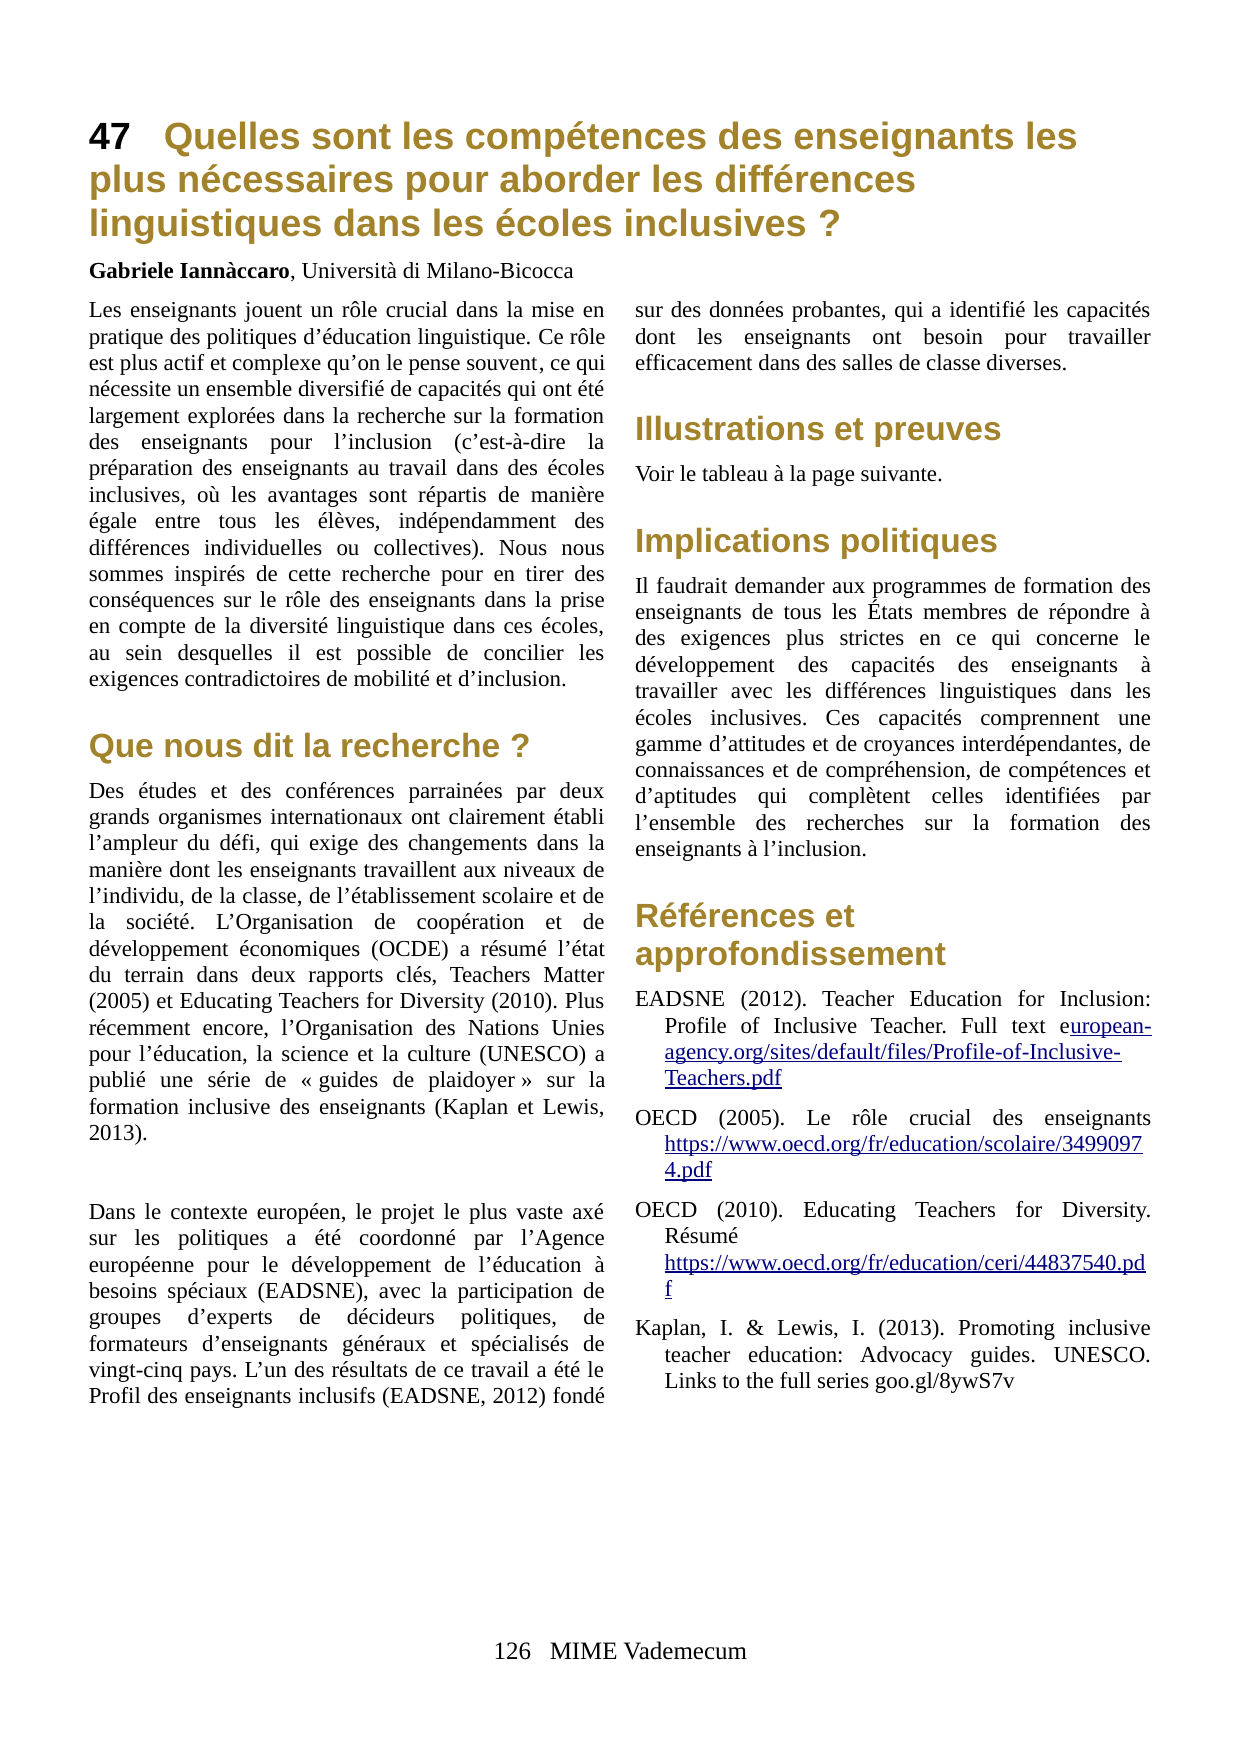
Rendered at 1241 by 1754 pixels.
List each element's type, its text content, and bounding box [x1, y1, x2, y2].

text Dans le contexte européen, le projet le plus vaste axé sur les politiques a été coordonné par l’Agence européenne pour le développement de l’éducation à besoins spéciaux (EADSNE), avec la participation de groupes d’experts de décideurs politiques, de formateurs d’enseignants généraux et spécialisés de vingt-cinq pays. L’un des résultats de ce travail a été le Profil des enseignants inclusifs (EADSNE, 2012) fondé [88, 1198, 605, 1409]
subtitle Que nous dit la recherche ? [88, 726, 605, 764]
text Voir le tableau à la page suivante. [635, 460, 1152, 487]
text Il faudrait demander aux programmes de formation des enseignants de tous les États membres de répondre à des exigences plus strictes en ce qui concerne le développement des capacités des enseignants à travailler avec les différences linguistiques dans les écoles inclusives. Ces capacités comprennent une gamme d’attitudes et de croyances interdépendantes, de connaissances et de compréhension, de compétences et d’aptitudes qui complètent celles identifiées par l’ensemble des recherches sur la formation des enseignants à l’inclusion. [635, 572, 1152, 862]
subtitle Quelles sont les compétences des enseignants les plus nécessaires pour aborder les différences linguistiques dans les écoles inclusives ? [88, 113, 1152, 244]
text Kaplan, I. & Lewis, I. (2013). Promoting inclusive teacher education: Advocacy guides. UNESCO. Links to the full series goo.gl/8ywS7v [635, 1314, 1152, 1393]
subtitle Références et approfondissement [635, 896, 1152, 973]
text Les enseignants jouent un rôle crucial dans la mise en pratique des politiques d’éducation linguistique. Ce rôle est plus actif et complexe qu’on le pense souvent, ce qui nécessite un ensemble diversifié de capacités qui ont été largement explorées dans la recherche sur la formation des enseignants pour l’inclusion (c’est-à-dire la préparation des enseignants au travail dans des écoles inclusives, où les avantages sont répartis de manière égale entre tous les élèves, indépendamment des différences individuelles ou collectives). Nous nous sommes inspirés de cette recherche pour en tirer des conséquences sur le rôle des enseignants dans la prise en compte de la diversité linguistique dans ces écoles, au sein desquelles il est possible de concilier les exigences contradictoires de mobilité et d’inclusion. [88, 296, 605, 692]
text OECD (2010). Educating Teachers for Diversity. Résumé https://www.oecd.org/fr/education/ceri/44837540.pdf [635, 1196, 1152, 1301]
text Gabriele Iannàccaro, Università di Milano-Bicocca [88, 257, 1152, 283]
subtitle Illustrations et preuves [635, 409, 1152, 448]
text OECD (2005). Le rôle crucial des enseignants https://www.oecd.org/fr/education/scolaire/34990974.pdf [635, 1104, 1152, 1183]
subtitle Implications politiques [635, 521, 1152, 559]
text EADSNE (2012). Teacher Education for Inclusion: Profile of Inclusive Teacher. Full text european-agency.org/sites/default/files/Profile-of-Inclusive-Teachers.pdf [635, 985, 1152, 1091]
text Des études et des conférences parrainées par deux grands organismes internationaux ont clairement établi l’ampleur du défi, qui exige des changements dans la manière dont les enseignants travaillent aux niveaux de l’individu, de la classe, de l’établissement scolaire et de la société. L’Organisation de coopération et de développement économiques (OCDE) a résumé l’état du terrain dans deux rapports clés, Teachers Matter (2005) et Educating Teachers for Diversity (2010). Plus récemment encore, l’Organisation des Nations Unies pour l’éducation, la science et la culture (UNESCO) a publié une série de « guides de plaidoyer » sur la formation inclusive des enseignants (Kaplan et Lewis, 2013). [88, 777, 605, 1146]
text sur des données probantes, qui a identifié les capacités dont les enseignants ont besoin pour travailler efficacement dans des salles de classe diverses. [635, 296, 1152, 375]
